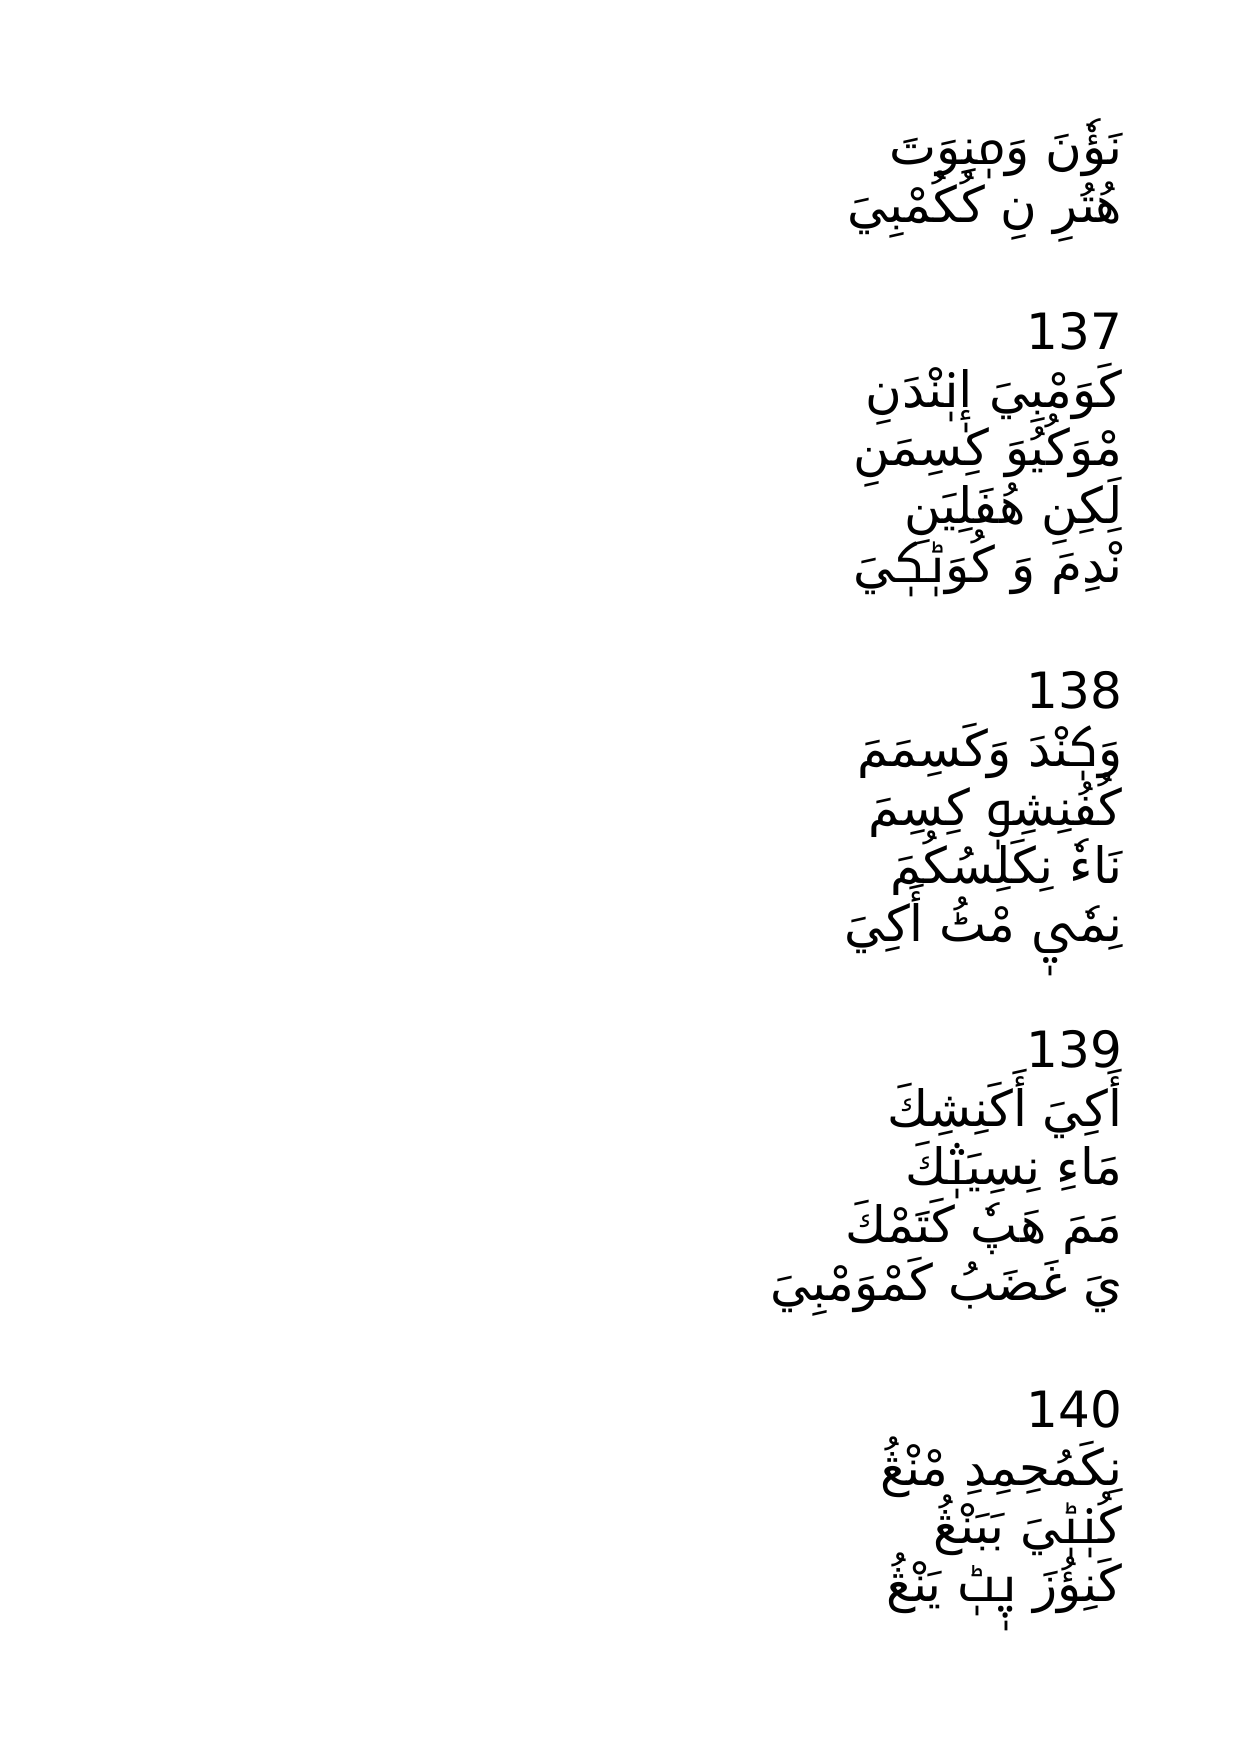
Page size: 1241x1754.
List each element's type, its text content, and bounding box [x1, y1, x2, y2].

text 140 [118, 1381, 1122, 1439]
text 138 [118, 662, 1122, 720]
text 137 [118, 303, 1122, 361]
text أَكِيَ أَكَنِشِكَ [118, 1079, 1122, 1138]
text نِمٗيٖ مْٹُ أَكِيَ [118, 895, 1122, 953]
text نَاءٗ نِكَلِسُكُمَ [118, 837, 1122, 895]
text كَنِؤُزَ پٖٹٖ يَنْڠُ [118, 1555, 1122, 1613]
text كَوَمْبِيَ إٖنٖنْدَنِ [118, 361, 1122, 419]
text مْوَكُيُوَ كِسِمَنِ [118, 419, 1122, 477]
text نَؤٗنَ وَمٖنِوَتَ [118, 118, 1122, 176]
text 139 [118, 1021, 1122, 1079]
text يَ غَضَبُ كَمْوَمْبِيَ [118, 1254, 1122, 1312]
text كُفُنِشِوٖ كِسِمَ [118, 778, 1122, 837]
text نْدِمَ وَ كُوَٹٖكٖيَ [118, 536, 1122, 594]
text مَمَ هَپٗ كَتَمْكَ [118, 1196, 1122, 1254]
text نِكَمُحِمِدِ مْنْڠُ [118, 1439, 1122, 1497]
text وَكٖنْدَ وَكَسِمَمَ [118, 720, 1122, 778]
text هُتُرِ نِ كُكُمْبِيَ [118, 176, 1122, 234]
text لَِكِنِ هُفَلِيَنِ [118, 477, 1122, 536]
text مَاءِ نِسِيَثٖكَ [118, 1138, 1122, 1196]
text كُنٖٹٖيَ بَبَنْڠُ [118, 1497, 1122, 1555]
